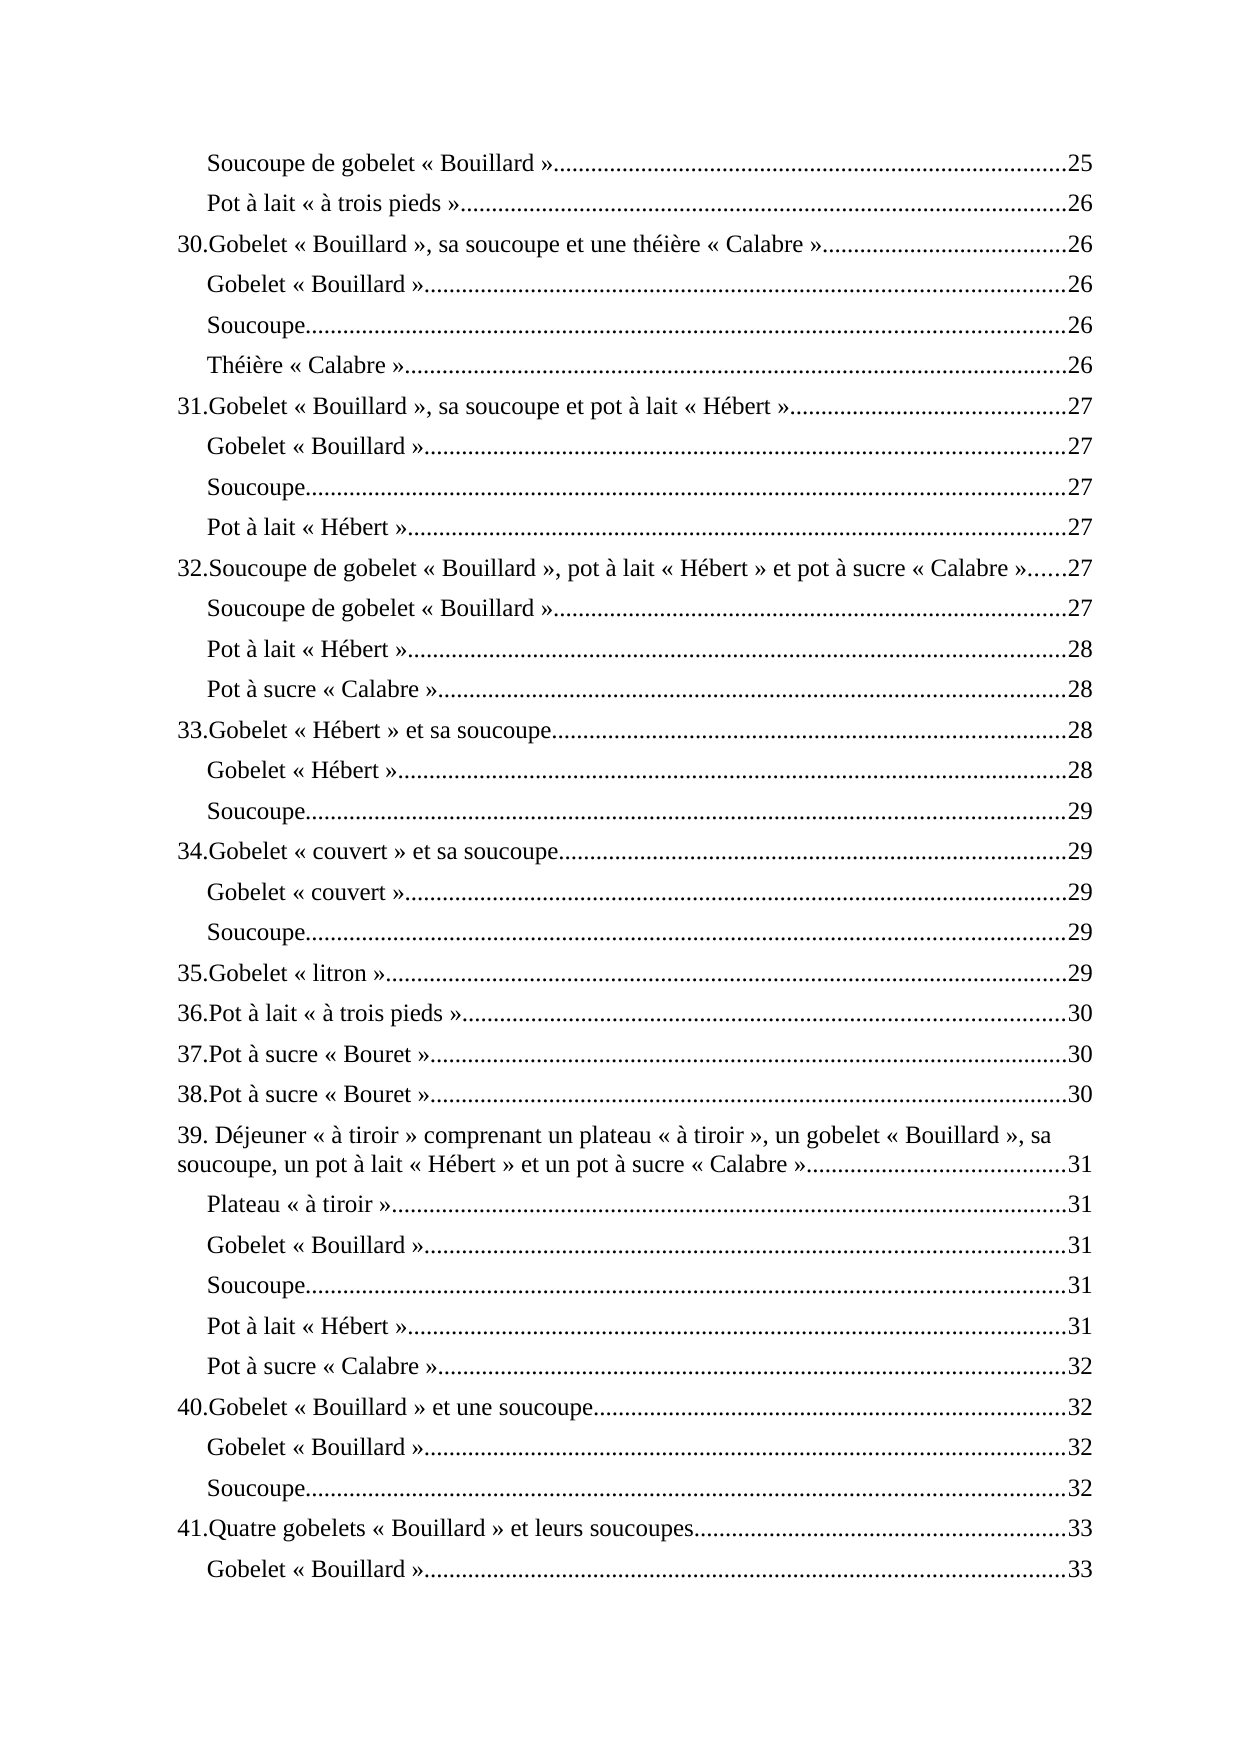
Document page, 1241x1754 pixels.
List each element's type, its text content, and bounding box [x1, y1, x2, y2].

text Pot à lait « Hébert » 28 [207, 634, 1093, 663]
text 30.Gobelet « Bouillard », sa soucoupe et une théière « Calabre » 26 [177, 229, 1093, 257]
text Soucoupe 31 [207, 1270, 1093, 1299]
text 40.Gobelet « Bouillard » et une soucoupe 32 [177, 1392, 1093, 1421]
text 39. Déjeuner « à tiroir » comprenant un plateau « à tiroir », un gobelet « Bouillard », sa soucoupe, un pot à lait « Hébert » et un pot à sucre « Calabre » 31 [177, 1120, 1093, 1178]
text 38.Pot à sucre « Bouret » 30 [177, 1079, 1093, 1108]
text 37.Pot à sucre « Bouret » 30 [177, 1039, 1093, 1068]
text Soucoupe 27 [207, 472, 1093, 501]
text Soucoupe 26 [207, 310, 1093, 338]
text Pot à lait « Hébert » 31 [207, 1311, 1093, 1340]
text 32.Soucoupe de gobelet « Bouillard », pot à lait « Hébert » et pot à sucre « Calabre » 27 [177, 553, 1093, 582]
text Gobelet « Bouillard » 32 [207, 1432, 1093, 1461]
text Gobelet « Bouillard » 31 [207, 1230, 1093, 1259]
text 34.Gobelet « couvert » et sa soucoupe 29 [177, 836, 1093, 865]
text 31.Gobelet « Bouillard », sa soucoupe et pot à lait « Hébert » 27 [177, 391, 1093, 419]
text Gobelet « Bouillard » 33 [207, 1554, 1093, 1583]
text Soucoupe 29 [207, 917, 1093, 946]
text Soucoupe 32 [207, 1473, 1093, 1502]
text Pot à sucre « Calabre » 32 [207, 1351, 1093, 1380]
text Pot à sucre « Calabre » 28 [207, 674, 1093, 703]
text Gobelet « Bouillard » 26 [207, 269, 1093, 298]
text 35.Gobelet « litron » 29 [177, 958, 1093, 987]
text Théière « Calabre » 26 [207, 350, 1093, 379]
text Plateau « à tiroir » 31 [207, 1189, 1093, 1218]
text Gobelet « Bouillard » 27 [207, 431, 1093, 460]
text Gobelet « couvert » 29 [207, 877, 1093, 906]
text Soucoupe 29 [207, 796, 1093, 825]
text Soucoupe de gobelet « Bouillard » 27 [207, 593, 1093, 622]
text 41.Quatre gobelets « Bouillard » et leurs soucoupes 33 [177, 1513, 1093, 1542]
text Soucoupe de gobelet « Bouillard » 25 [207, 148, 1093, 176]
text 36.Pot à lait « à trois pieds » 30 [177, 998, 1093, 1027]
text Pot à lait « à trois pieds » 26 [207, 188, 1093, 217]
text Pot à lait « Hébert » 27 [207, 512, 1093, 541]
text Gobelet « Hébert » 28 [207, 755, 1093, 784]
text 33.Gobelet « Hébert » et sa soucoupe 28 [177, 715, 1093, 744]
